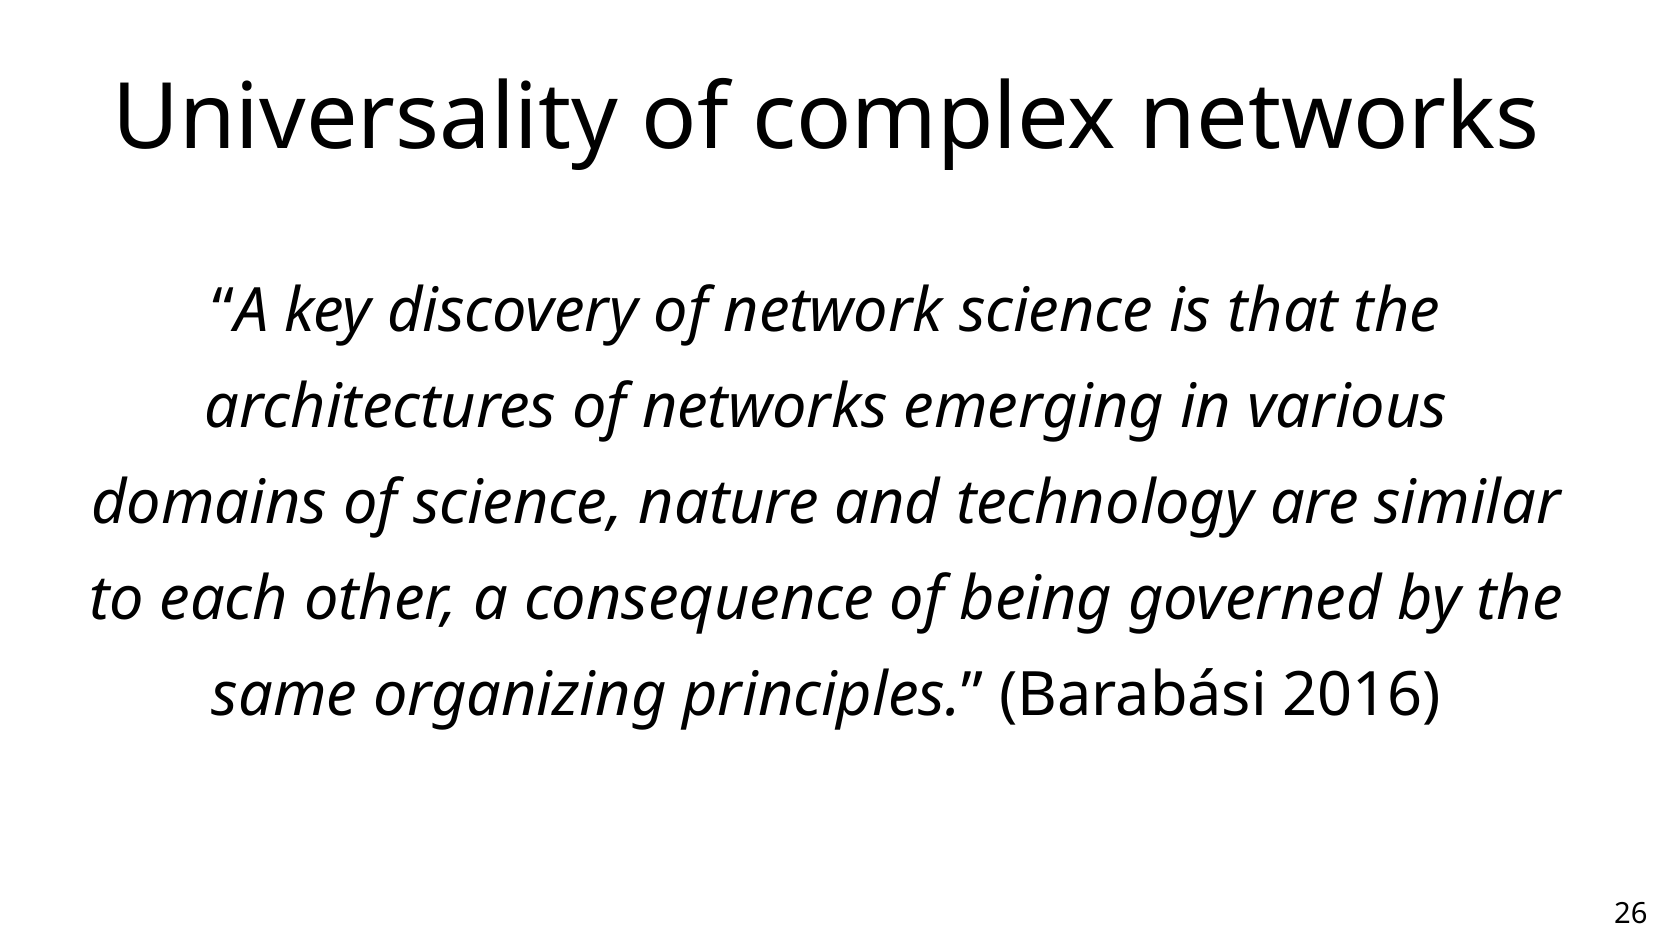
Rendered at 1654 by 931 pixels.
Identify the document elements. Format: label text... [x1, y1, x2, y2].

title Universality of complex networks [82, 1, 1571, 226]
list “A key discovery of network science is that the architectures of networks emerging in various domains of science, nature and technology are similar to each other, a consequence of being governed by the same organizing principles.” (Barabási 2016) [82, 253, 1571, 793]
